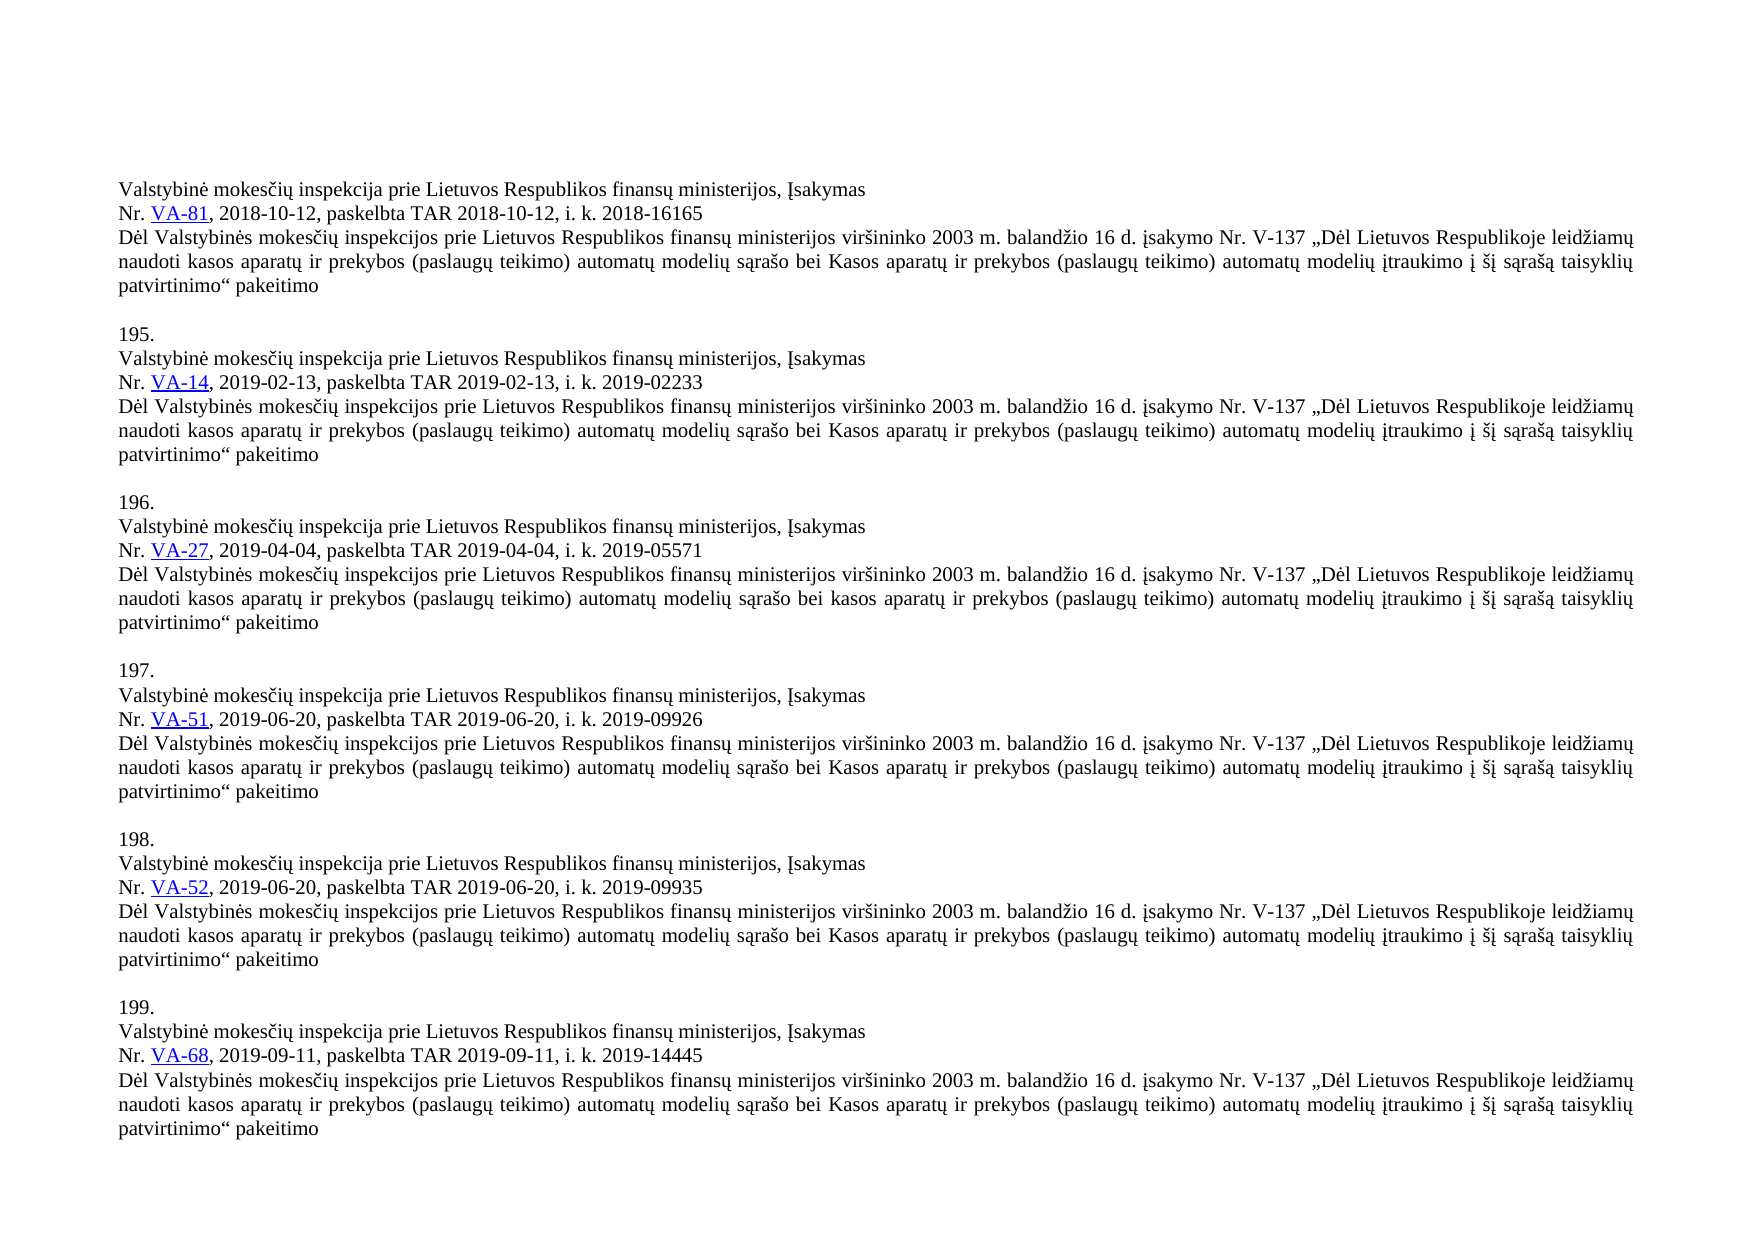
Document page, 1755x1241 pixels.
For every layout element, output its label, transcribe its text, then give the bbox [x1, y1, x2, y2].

text Nr. VA-68, 2019-09-11, paskelbta TAR 2019-09-11, i. k. 2019-14445 [118, 1043, 1636, 1067]
text 195. [118, 322, 1636, 346]
text Valstybinė mokesčių inspekcija prie Lietuvos Respublikos finansų ministerijos, Įsakymas [118, 514, 1636, 538]
text Valstybinė mokesčių inspekcija prie Lietuvos Respublikos finansų ministerijos, Įsakymas [118, 682, 1636, 707]
text Nr. VA-14, 2019-02-13, paskelbta TAR 2019-02-13, i. k. 2019-02233 [118, 370, 1636, 394]
text Valstybinė mokesčių inspekcija prie Lietuvos Respublikos finansų ministerijos, Įsakymas [118, 851, 1636, 875]
text 197. [118, 658, 1636, 682]
text Nr. VA-81, 2018-10-12, paskelbta TAR 2018-10-12, i. k. 2018-16165 [118, 201, 1636, 225]
text Valstybinė mokesčių inspekcija prie Lietuvos Respublikos finansų ministerijos, Įsakymas [118, 346, 1636, 370]
text 196. [118, 490, 1636, 514]
text Dėl Valstybinės mokesčių inspekcijos prie Lietuvos Respublikos finansų ministerijos viršininko 2003 m. balandžio 16 d. įsakymo Nr. V-137 „Dėl Lietuvos Respublikoje leidžiamų naudoti kasos aparatų ir prekybos (paslaugų teikimo) automatų modelių sąrašo bei Kasos aparatų ir prekybos (paslaugų teikimo) automatų modelių įtraukimo į šį sąrašą taisyklių patvirtinimo“ pakeitimo [118, 225, 1636, 297]
text Dėl Valstybinės mokesčių inspekcijos prie Lietuvos Respublikos finansų ministerijos viršininko 2003 m. balandžio 16 d. įsakymo Nr. V-137 „Dėl Lietuvos Respublikoje leidžiamų naudoti kasos aparatų ir prekybos (paslaugų teikimo) automatų modelių sąrašo bei Kasos aparatų ir prekybos (paslaugų teikimo) automatų modelių įtraukimo į šį sąrašą taisyklių patvirtinimo“ pakeitimo [118, 1067, 1636, 1140]
text Nr. VA-52, 2019-06-20, paskelbta TAR 2019-06-20, i. k. 2019-09935 [118, 875, 1636, 899]
text Dėl Valstybinės mokesčių inspekcijos prie Lietuvos Respublikos finansų ministerijos viršininko 2003 m. balandžio 16 d. įsakymo Nr. V-137 „Dėl Lietuvos Respublikoje leidžiamų naudoti kasos aparatų ir prekybos (paslaugų teikimo) automatų modelių sąrašo bei Kasos aparatų ir prekybos (paslaugų teikimo) automatų modelių įtraukimo į šį sąrašą taisyklių patvirtinimo“ pakeitimo [118, 731, 1636, 803]
text Dėl Valstybinės mokesčių inspekcijos prie Lietuvos Respublikos finansų ministerijos viršininko 2003 m. balandžio 16 d. įsakymo Nr. V-137 „Dėl Lietuvos Respublikoje leidžiamų naudoti kasos aparatų ir prekybos (paslaugų teikimo) automatų modelių sąrašo bei Kasos aparatų ir prekybos (paslaugų teikimo) automatų modelių įtraukimo į šį sąrašą taisyklių patvirtinimo“ pakeitimo [118, 394, 1636, 466]
text Nr. VA-51, 2019-06-20, paskelbta TAR 2019-06-20, i. k. 2019-09926 [118, 707, 1636, 731]
text Dėl Valstybinės mokesčių inspekcijos prie Lietuvos Respublikos finansų ministerijos viršininko 2003 m. balandžio 16 d. įsakymo Nr. V-137 „Dėl Lietuvos Respublikoje leidžiamų naudoti kasos aparatų ir prekybos (paslaugų teikimo) automatų modelių sąrašo bei kasos aparatų ir prekybos (paslaugų teikimo) automatų modelių įtraukimo į šį sąrašą taisyklių patvirtinimo“ pakeitimo [118, 562, 1636, 634]
text Valstybinė mokesčių inspekcija prie Lietuvos Respublikos finansų ministerijos, Įsakymas [118, 1019, 1636, 1043]
text 198. [118, 827, 1636, 851]
text Valstybinė mokesčių inspekcija prie Lietuvos Respublikos finansų ministerijos, Įsakymas [118, 177, 1636, 201]
text 199. [118, 995, 1636, 1019]
text Nr. VA-27, 2019-04-04, paskelbta TAR 2019-04-04, i. k. 2019-05571 [118, 538, 1636, 562]
text Dėl Valstybinės mokesčių inspekcijos prie Lietuvos Respublikos finansų ministerijos viršininko 2003 m. balandžio 16 d. įsakymo Nr. V-137 „Dėl Lietuvos Respublikoje leidžiamų naudoti kasos aparatų ir prekybos (paslaugų teikimo) automatų modelių sąrašo bei Kasos aparatų ir prekybos (paslaugų teikimo) automatų modelių įtraukimo į šį sąrašą taisyklių patvirtinimo“ pakeitimo [118, 899, 1636, 971]
